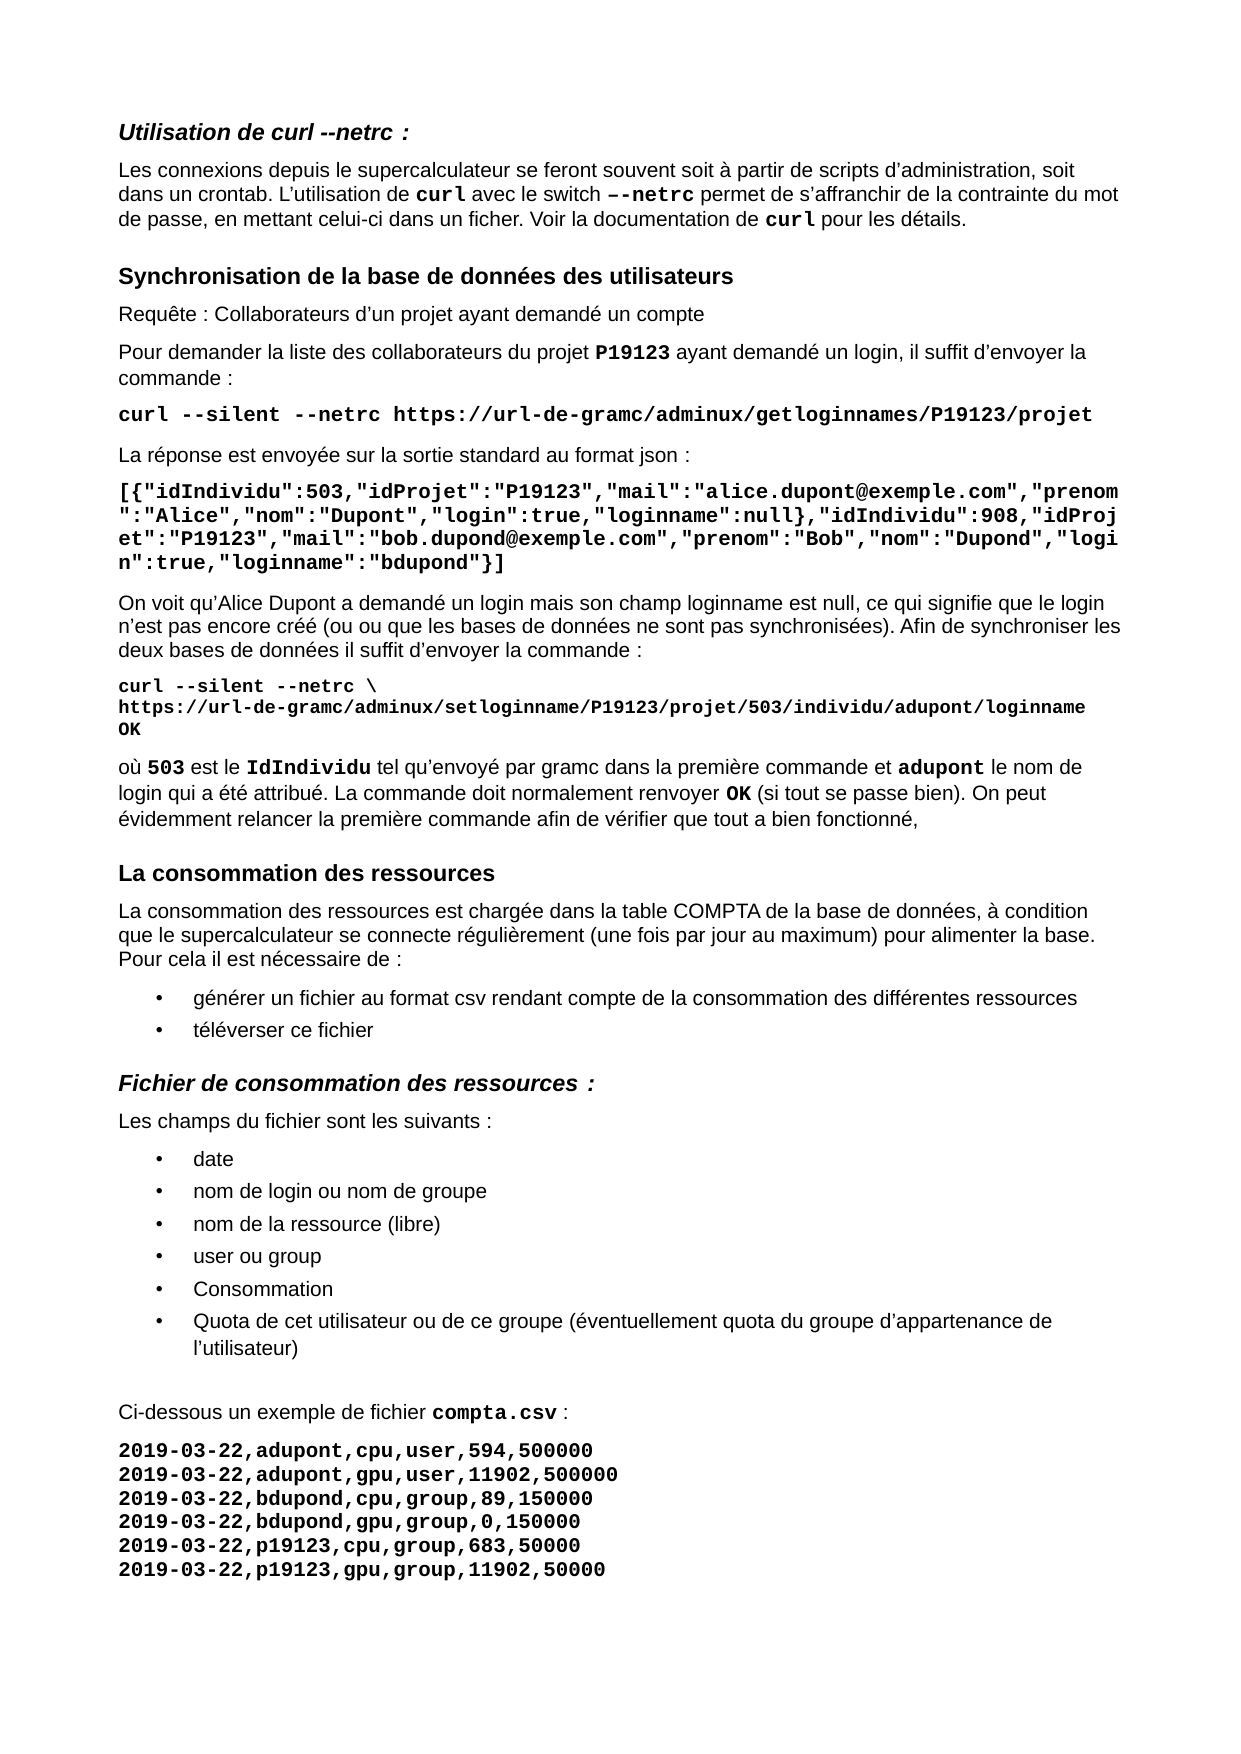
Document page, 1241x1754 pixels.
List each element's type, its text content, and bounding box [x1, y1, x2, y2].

text La consommation des ressources est chargée dans la table COMPTA de la base de données, à condition que le supercalculateur se connecte régulièrement (une fois par jour au maximum) pour alimenter la base. Pour cela il est nécessaire de : [118, 899, 1122, 971]
list nom de login ou nom de groupe [156, 1179, 1122, 1203]
list user ou group [156, 1244, 1122, 1268]
subtitle La consommation des ressources [118, 860, 1122, 887]
text On voit qu’Alice Dupont a demandé un login mais son champ loginname est null, ce qui signifie que le login n’est pas encore créé (ou ou que les bases de données ne sont pas synchronisées). Afin de synchroniser les deux bases de données il suffit d’envoyer la commande : [118, 590, 1122, 662]
text Requête : Collaborateurs d’un projet ayant demandé un compte [118, 301, 1122, 325]
text curl --silent --netrc https://url-de-gramc/adminux/getloginnames/P19123/projet [118, 404, 1122, 428]
text Ci-dessous un exemple de fichier compta.csv : [118, 1400, 1122, 1426]
list générer un fichier au format csv rendant compte de la consommation des différentes ressources [156, 986, 1122, 1010]
text [{"idIndividu":503,"idProjet":"P19123","mail":"alice.dupont@exemple.com","prenom":"Alice","nom":"Dupont","login":true,"loginname":null},"idIndividu":908,"idProjet":"P19123","mail":"bob.dupond@exemple.com","prenom":"Bob","nom":"Dupond","login":true,"loginname":"bdupond"}] [118, 481, 1122, 576]
list nom de la ressource (libre) [156, 1212, 1122, 1236]
subtitle Synchronisation de la base de données des utilisateurs [118, 262, 1122, 289]
list date [156, 1147, 1122, 1171]
subtitle Utilisation de curl --netrc : [118, 118, 1122, 145]
text Les champs du fichier sont les suivants : [118, 1108, 1122, 1132]
text Les connexions depuis le supercalculateur se feront souvent soit à partir de scripts d’administration, soit dans un crontab. L’utilisation de curl avec le switch –-netrc permet de s’affranchir de la contrainte du mot de passe, en mettant celui-ci dans un ficher. Voir la documentation de curl pour les détails. [118, 157, 1122, 233]
list Quota de cet utilisateur ou de ce groupe (éventuellement quota du groupe d’appartenance de l’utilisateur) [156, 1309, 1122, 1359]
text 2019-03-22,adupont,cpu,user,594,500000 2019-03-22,adupont,gpu,user,11902,500000 2019-03-22,bdupond,cpu,group,89,150000 2019-03-22,bdupond,gpu,group,0,150000 2019-03-22,p19123,cpu,group,683,50000 2019-03-22,p19123,gpu,group,11902,50000 [118, 1440, 1122, 1582]
list Consommation [156, 1277, 1122, 1301]
text où 503 est le IdIndividu tel qu’envoyé par gramc dans la première commande et adupont le nom de login qui a été attribué. La commande doit normalement renvoyer OK (si tout se passe bien). On peut évidemment relancer la première commande afin de vérifier que tout a bien fonctionné, [118, 755, 1122, 831]
list téléverser ce fichier [156, 1018, 1122, 1042]
text curl --silent --netrc \ https://url-de-gramc/adminux/setloginname/P19123/projet/503/individu/adupont/loginname OK [118, 677, 1122, 741]
text La réponse est envoyée sur la sortie standard au format json : [118, 443, 1122, 467]
text Pour demander la liste des collaborateurs du projet P19123 ayant demandé un login, il suffit d’envoyer la commande : [118, 340, 1122, 390]
subtitle Fichier de consommation des ressources : [118, 1069, 1122, 1096]
